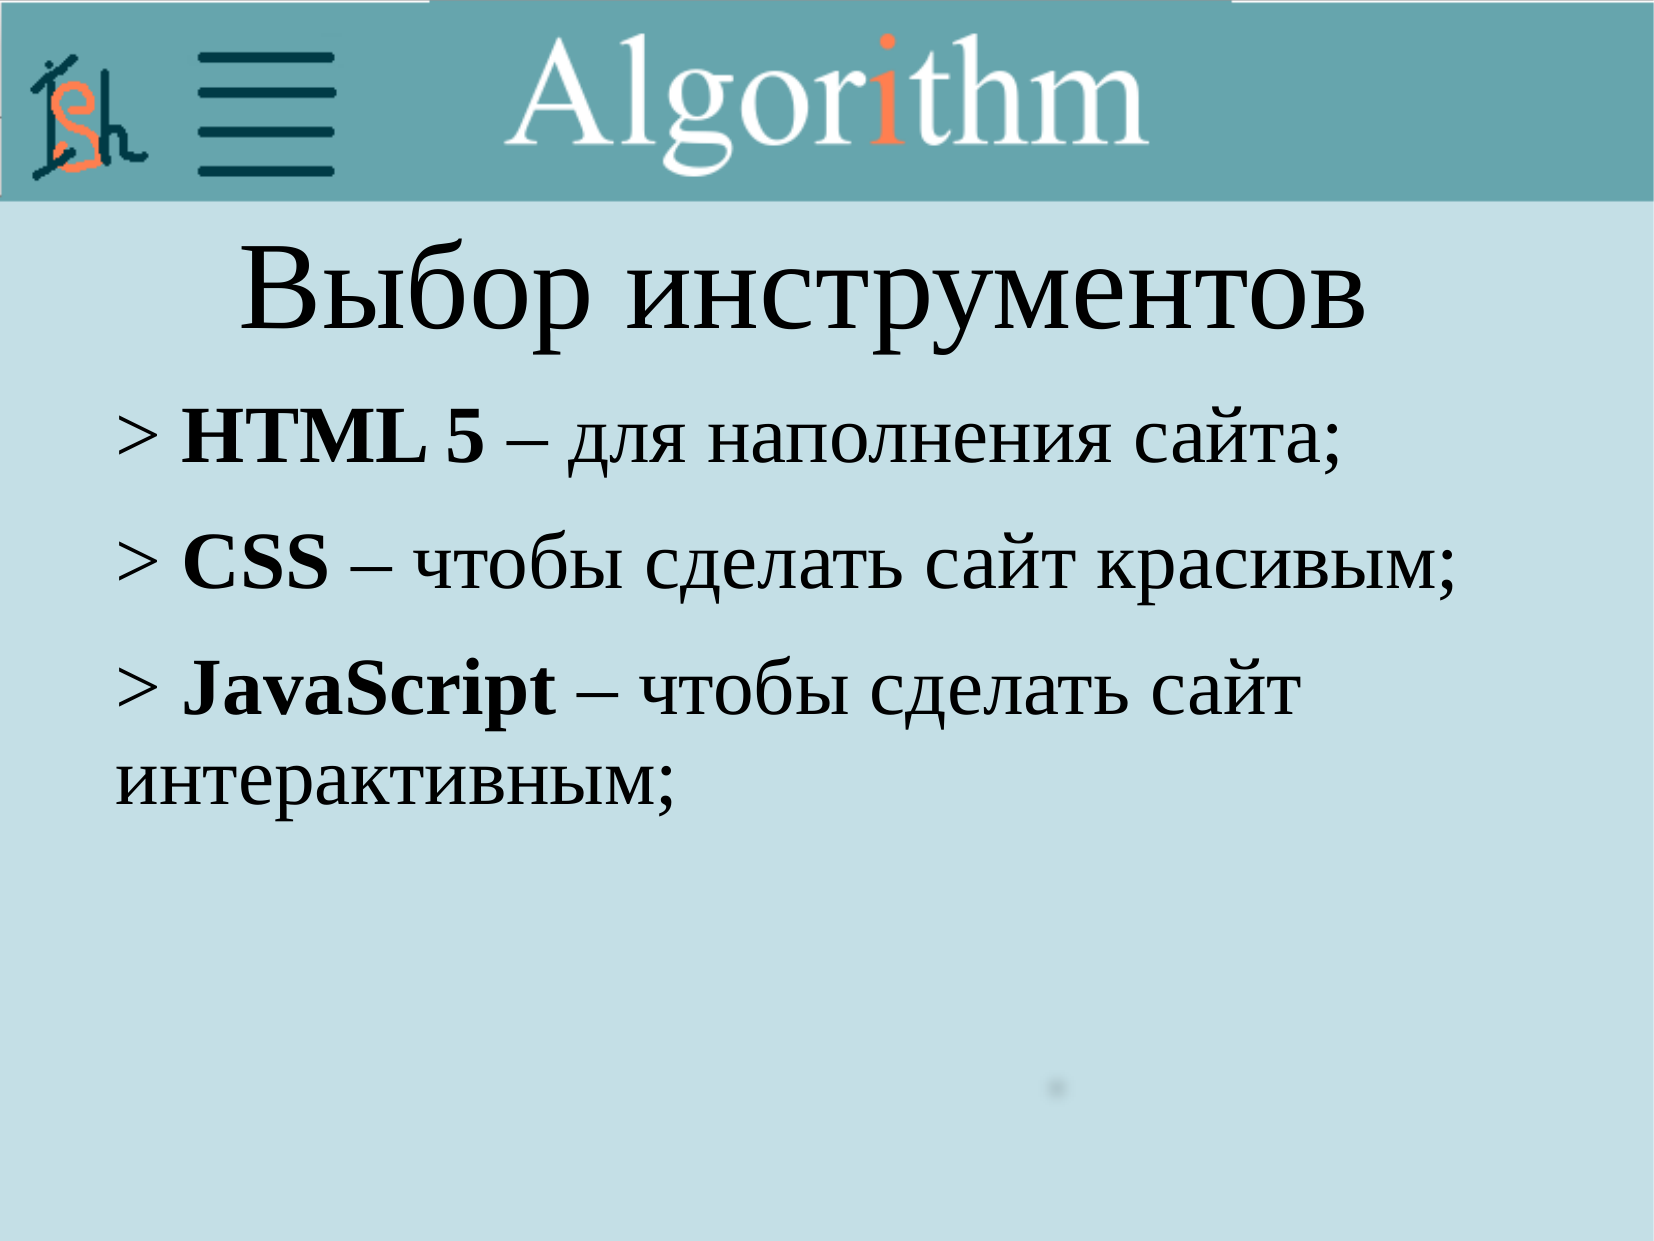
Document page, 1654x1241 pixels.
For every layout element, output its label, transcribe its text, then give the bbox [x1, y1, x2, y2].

title Выбор инструментов [60, 183, 1549, 391]
picture [0, 0, 1654, 1241]
list > HTML 5 – для наполнения сайта; > CSS – чтобы сделать сайт красивым; > JavaScript – чтобы сделать сайт интерактивным; [45, 390, 1534, 1110]
